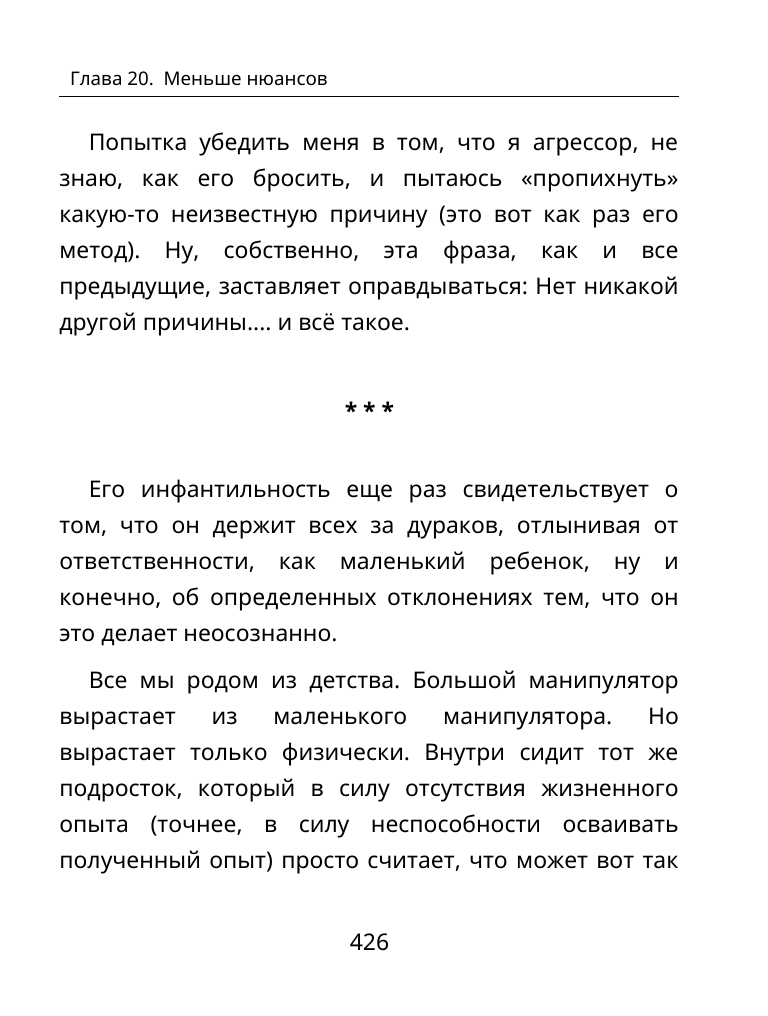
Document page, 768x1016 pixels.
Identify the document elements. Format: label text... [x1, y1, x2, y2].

text Все мы родом из детства. Большой манипулятор вырастает из маленького манипулятора. Но вырастает только физически. Внутри сидит тот же подросток, который в силу отсутствия жизненного опыта (точнее, в силу неспособности осваивать полученный опыт) просто считает, что может вот так [59, 664, 679, 875]
subtitle * * * [59, 395, 679, 426]
text Его инфантильность еще раз свидетельствует о том, что он держит всех за дураков, отлынивая от ответственности, как маленький ребенок, ну и конечно, об определенных отклонениях тем, что он это делает неосознанно. [59, 473, 679, 648]
text Попытка убедить меня в том, что я агрессор, не знаю, как его бросить, и пытаюсь «пропихнуть» какую-то неизвестную причину (это вот как раз его метод). Ну, собственно, эта фраза, как и все предыдущие, заставляет оправдываться: Нет никакой другой причины.... и всё такое. [59, 126, 679, 337]
